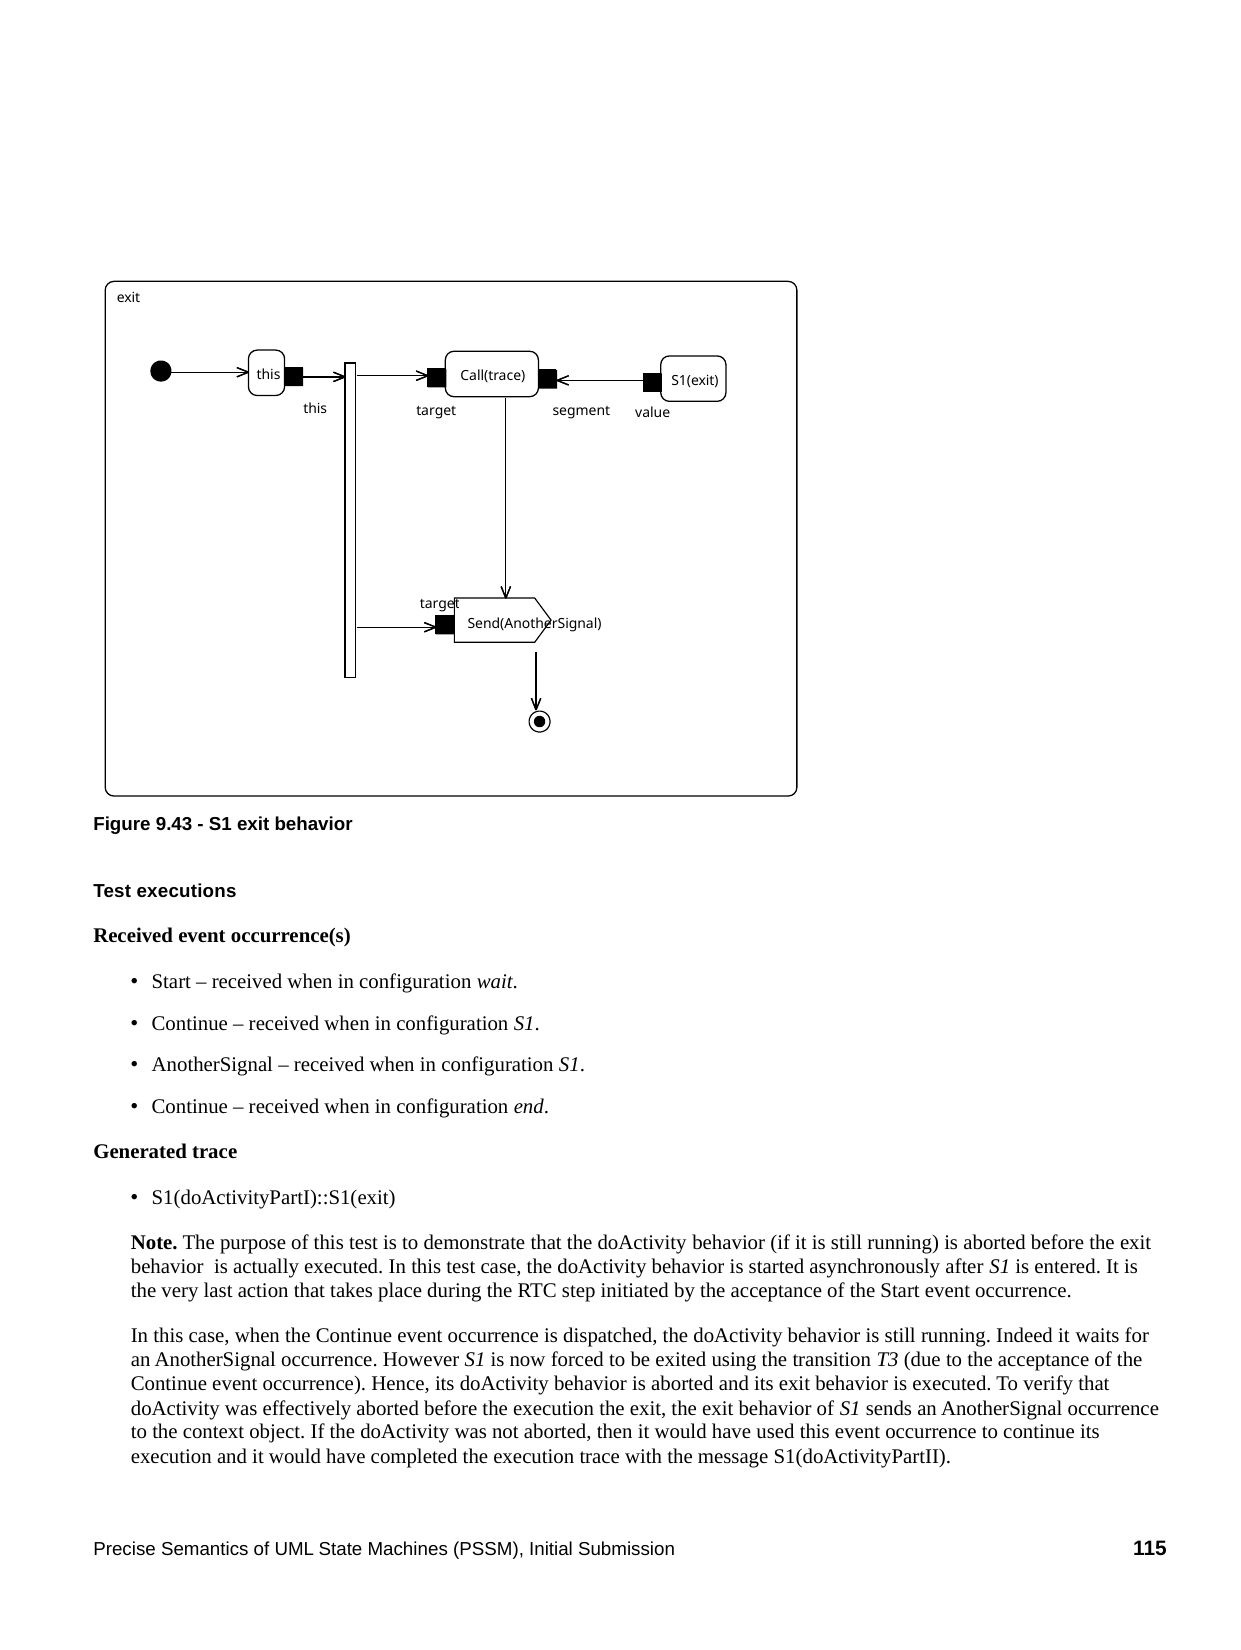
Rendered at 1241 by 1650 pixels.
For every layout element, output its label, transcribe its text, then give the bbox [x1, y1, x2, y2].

text Note. The purpose of this test is to demonstrate that the doActivity behavior (if it is still running) is aborted before the exit behavior is actually executed. In this test case, the doActivity behavior is started asynchronously after S1 is entered. It is the very last action that takes place during the RTC step initiated by the acceptance of the Start event occurrence. [131, 1230, 1164, 1302]
subtitle Test executions [93, 880, 1164, 902]
text Generated trace [93, 1139, 1164, 1163]
list AnotherSignal – received when in configuration S1. [131, 1051, 1164, 1076]
text Figure 9.43 - S1 exit behavior [93, 243, 810, 834]
text Received event occurrence(s) [93, 923, 1164, 947]
text In this case, when the Continue event occurrence is dispatched, the doActivity behavior is still running. Indeed it waits for an AnotherSignal occurrence. However S1 is now forced to be exited using the transition T3 (due to the acceptance of the Continue event occurrence). Hence, its doActivity behavior is aborted and its exit behavior is executed. To verify that doActivity was effectively aborted before the execution the exit, the exit behavior of S1 sends an AnotherSignal occurrence to the context object. If the doActivity was not aborted, then it would have used this event occurrence to continue its execution and it would have completed the execution trace with the message S1(doActivityPartII). [131, 1323, 1164, 1468]
list S1(doActivityPartI)::S1(exit) [131, 1184, 1164, 1209]
list Continue – received when in configuration S1. [131, 1009, 1164, 1034]
list Continue – received when in configuration end. [131, 1093, 1164, 1118]
list Start – received when in configuration wait. [131, 968, 1164, 993]
